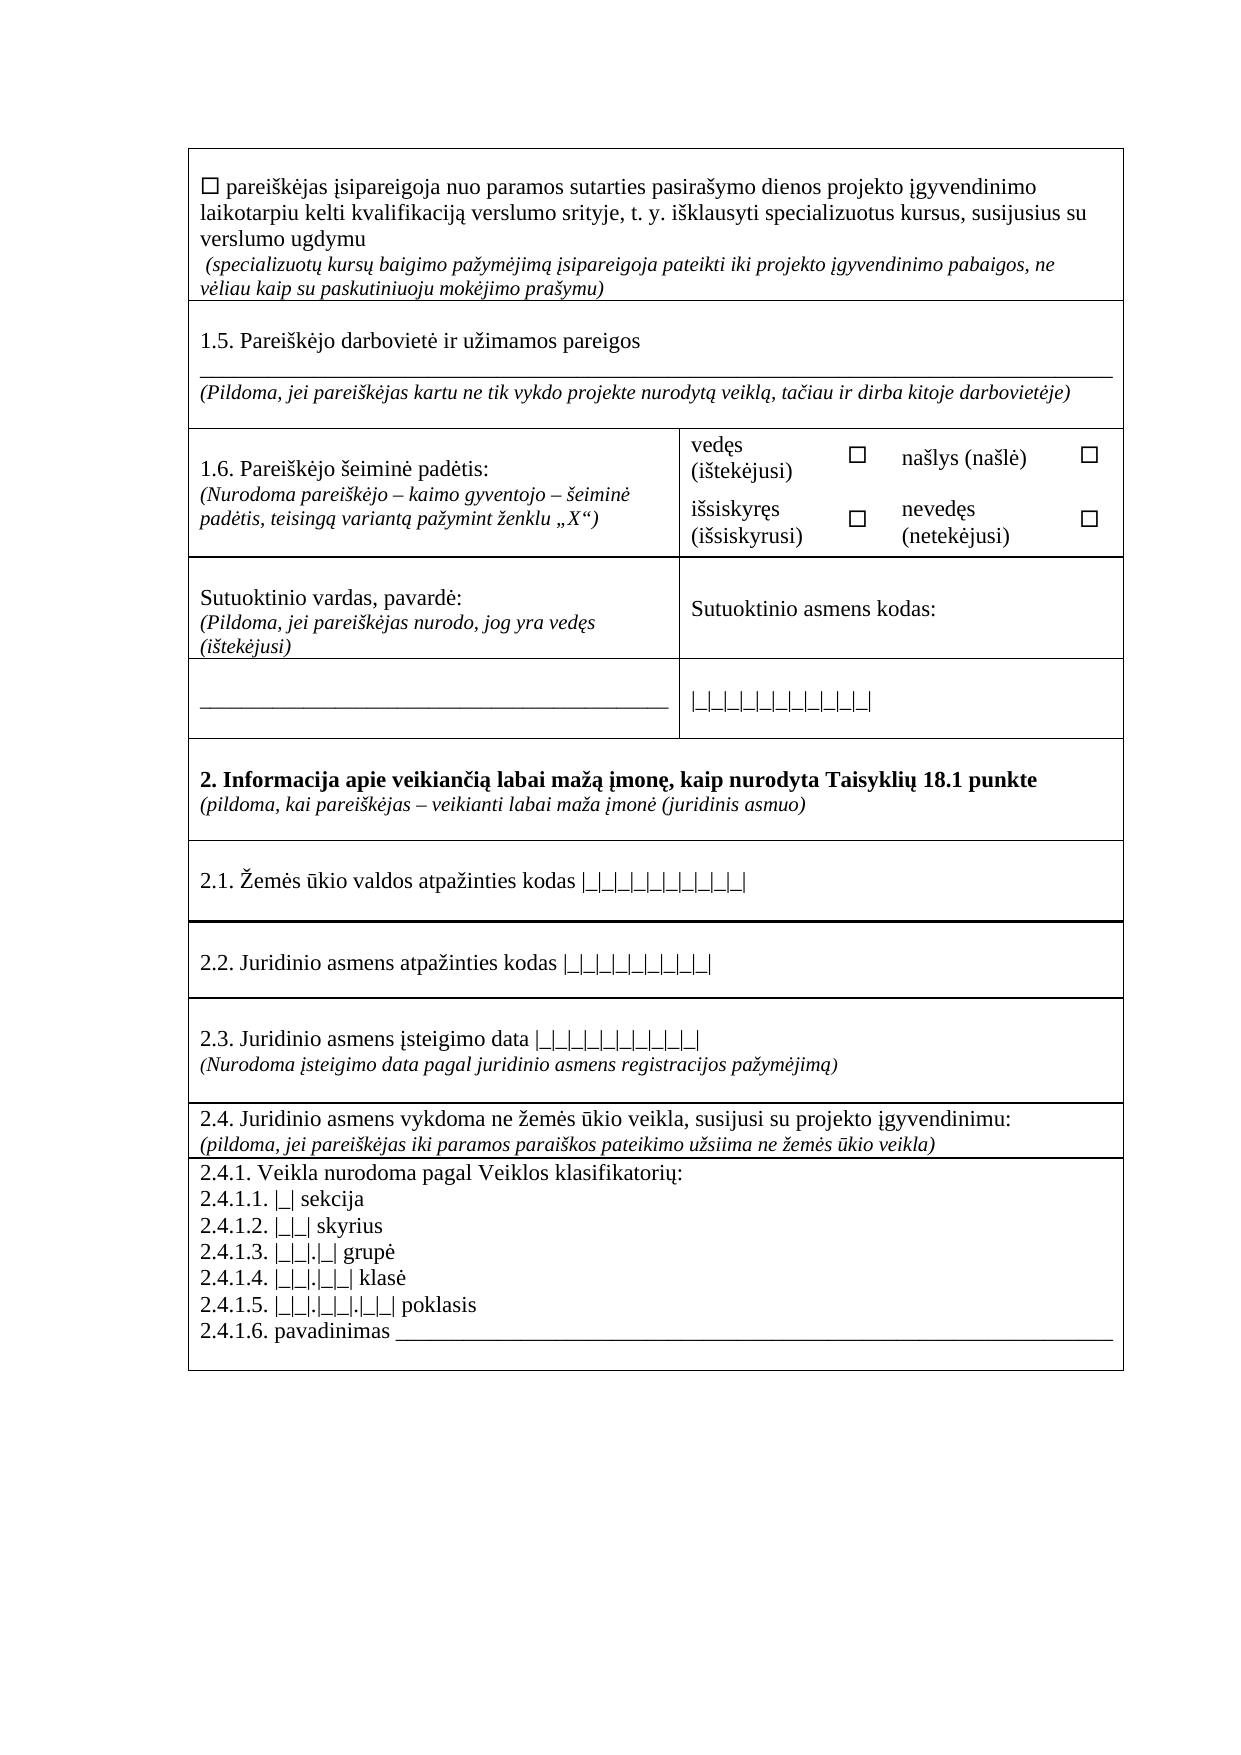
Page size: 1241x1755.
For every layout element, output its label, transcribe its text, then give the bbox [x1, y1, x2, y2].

table_cell nevedęs (netekėjusi) [890, 486, 1068, 556]
table_cell _ [189, 659, 679, 738]
table_cell išsiskyręs (išsiskyrusi) [680, 486, 836, 556]
table_cell  [836, 486, 890, 556]
table_cell Sutuoktinio asmens kodas: [680, 558, 1123, 658]
table_cell  [1068, 429, 1123, 486]
table_cell  [1068, 486, 1123, 556]
table_cell našlys (našlė) [890, 429, 1068, 486]
table_cell Sutuoktinio vardas, pavardė: (Pildoma, jei pareiškėjas nurodo, jog yra vedęs (ištekėjusi) [189, 558, 679, 658]
table_cell 1.6. Pareiškėjo šeiminė padėtis: (Nurodoma pareiškėjo – kaimo gyventojo – šeiminė padėtis, teisingą variantą pažymint ženklu „X“) [189, 429, 679, 556]
table_cell 2. Informacija apie veikiančią labai mažą įmonę, kaip nurodyta Taisyklių 18.1 punkte (pildoma, kai pareiškėjas – veikianti labai maža įmonė (juridinis asmuo) [189, 739, 1123, 840]
table_cell 2.4. Juridinio asmens vykdoma ne žemės ūkio veikla, susijusi su projekto įgyvendinimu: (pildoma, jei pareiškėjas iki paramos paraiškos pateikimo užsiima ne žemės ūkio veikla) [189, 1104, 1123, 1157]
table_cell 2.2. Juridinio asmens atpažinties kodas |_|_|_|_|_|_|_|_|_| [189, 923, 1123, 997]
table_cell  pareiškėjas įsipareigoja nuo paramos sutarties pasirašymo dienos projekto įgyvendinimo laikotarpiu kelti kvalifikaciją verslumo srityje, t. y. išklausyti specializuotus kursus, susijusius su verslumo ugdymu (specializuotų kursų baigimo pažymėjimą įsipareigoja pateikti iki projekto įgyvendinimo pabaigos, ne vėliau kaip su paskutiniuoju mokėjimo prašymu) [189, 149, 1123, 300]
table_cell 1.5. Pareiškėjo darbovietė ir užimamos pareigos _ (Pildoma, jei pareiškėjas kartu ne tik vykdo projekte nurodytą veiklą, tačiau ir dirba kitoje darbovietėje) [189, 301, 1123, 428]
table_cell |_|_|_|_|_|_|_|_|_|_|_| [680, 659, 1123, 738]
table_cell  [836, 429, 890, 486]
table_cell vedęs (ištekėjusi) [680, 429, 836, 486]
table_cell 2.4.1. Veikla nurodoma pagal Veiklos klasifikatorių: 2.4.1.1. |_| sekcija 2.4.1.2. |_|_| skyrius 2.4.1.3. |_|_|.|_| grupė 2.4.1.4. |_|_|.|_|_| klasė 2.4.1.5. |_|_|.|_|_|.|_|_| poklasis 2.4.1.6. pavadinimas [189, 1159, 1123, 1370]
table_cell 2.1. Žemės ūkio valdos atpažinties kodas |_|_|_|_|_|_|_|_|_|_| [189, 841, 1123, 920]
table_cell 2.3. Juridinio asmens įsteigimo data |_|_|_|_|_|_|_|_|_|_| (Nurodoma įsteigimo data pagal juridinio asmens registracijos pažymėjimą) [189, 999, 1123, 1102]
